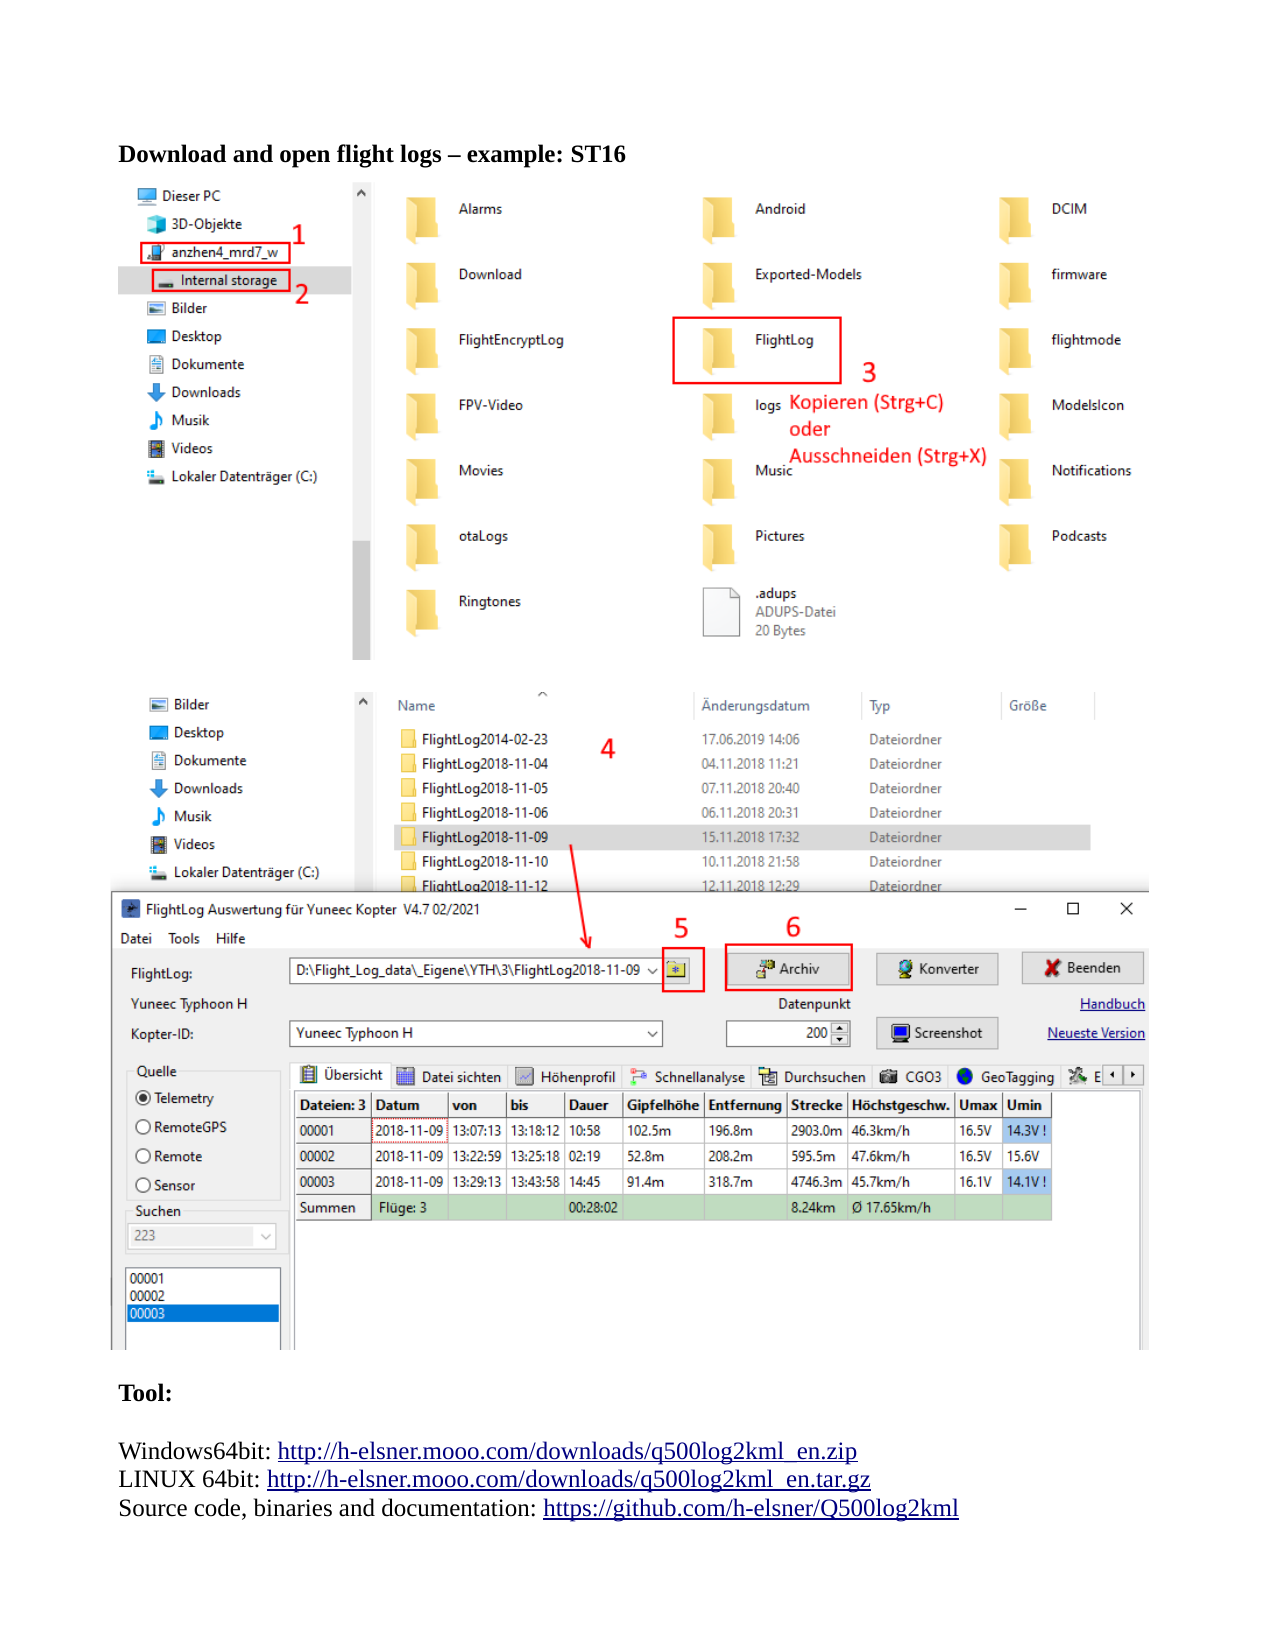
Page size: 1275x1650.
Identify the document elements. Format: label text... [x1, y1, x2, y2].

subtitle Download and open flight logs – example: ST16 [118, 139, 1157, 168]
text LINUX 64bit: http://h-elsner.mooo.com/downloads/q500log2kml_en.tar.gz [118, 1464, 1157, 1493]
picture [110, 692, 1149, 1350]
text Windows64bit: http://h-elsner.mooo.com/downloads/q500log2kml_en.zip [118, 1436, 1157, 1464]
text Source code, binaries and documentation: https://github.com/h-elsner/Q500log2kml [118, 1493, 1157, 1522]
picture [118, 180, 1157, 660]
text Tool: [118, 1378, 1157, 1407]
